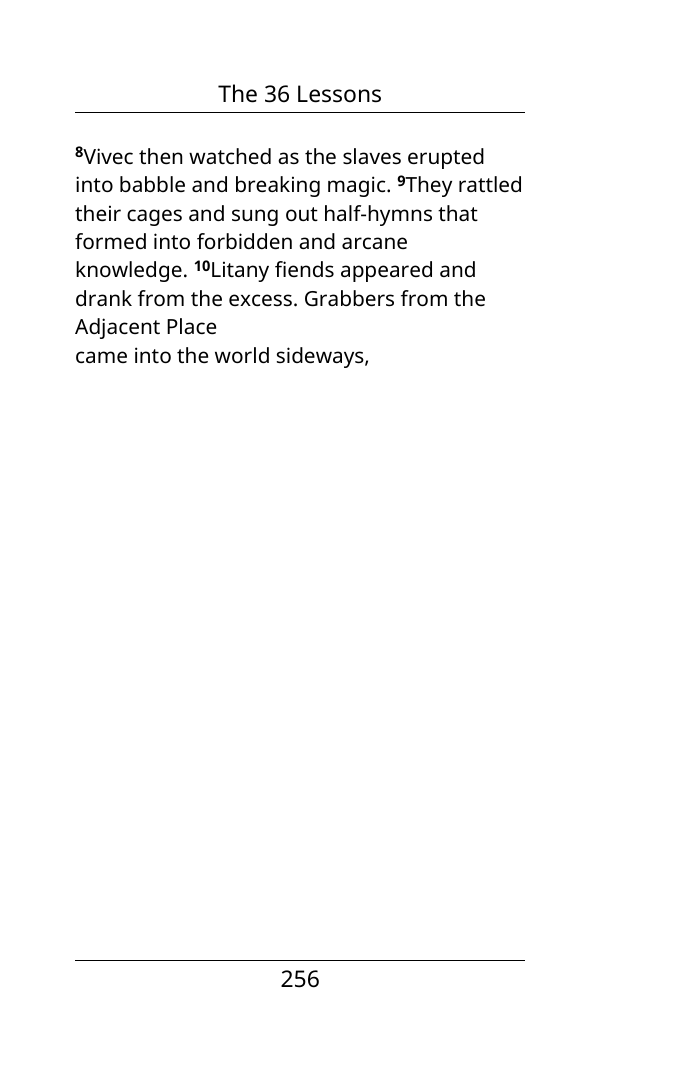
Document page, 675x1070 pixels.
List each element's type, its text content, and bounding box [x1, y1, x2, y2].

text 8Vivec then watched as the slaves erupted into babble and breaking magic. 9They rattled their cages and sung out half-hymns that formed into forbidden and arcane knowledge. 10Litany fiends appeared and drank from the excess. Grabbers from the Adjacent Place came into the world sideways, [75, 142, 525, 369]
